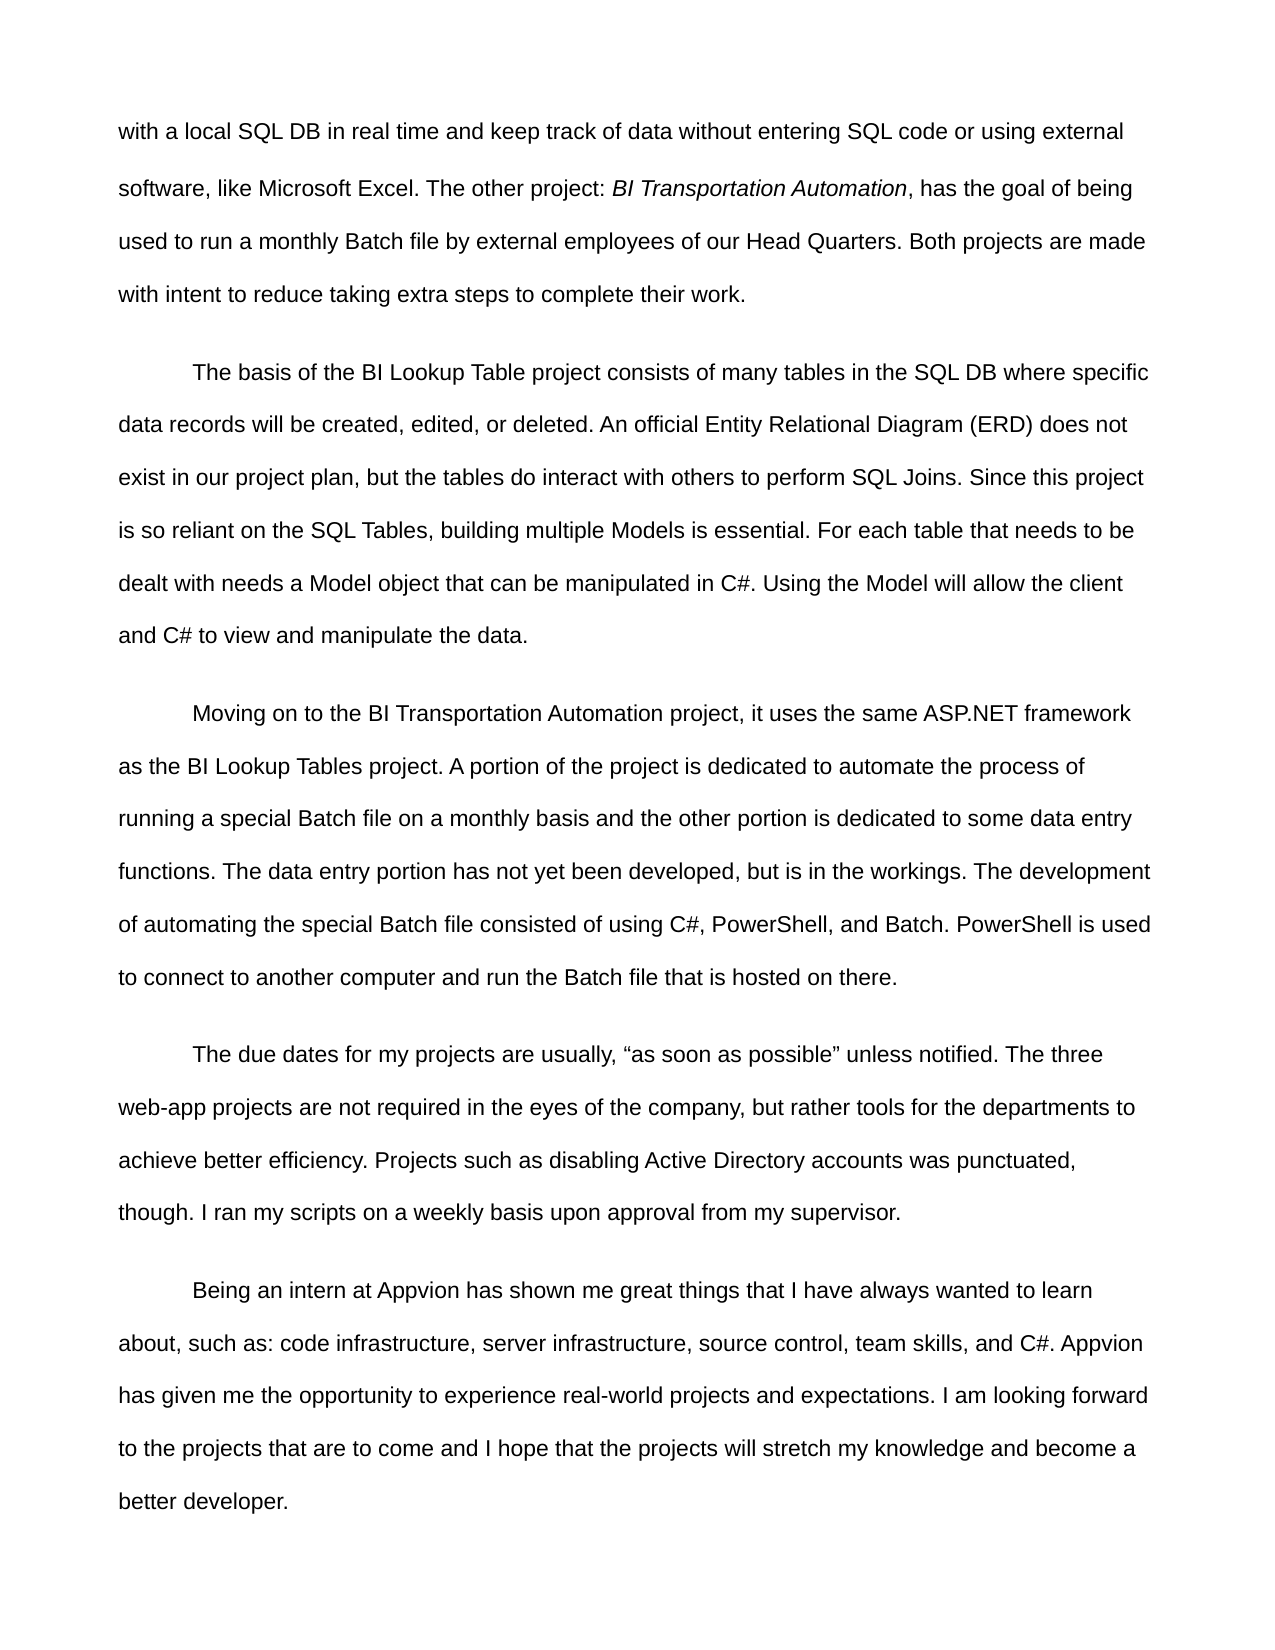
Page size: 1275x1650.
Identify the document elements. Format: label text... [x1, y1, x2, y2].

text The due dates for my projects are usually, “as soon as possible” unless notified. The three web-app projects are not required in the eyes of the company, but rather tools for the departments to achieve better efficiency. Projects such as disabling Active Directory accounts was punctuated, though. I ran my scripts on a weekly basis upon approval from my supervisor. [118, 1041, 1157, 1226]
text The basis of the BI Lookup Table project consists of many tables in the SQL DB where specific data records will be created, edited, or deleted. An official Entity Relational Diagram (ERD) does not exist in our project plan, but the tables do interact with others to perform SQL Joins. Since this project is so reliant on the SQL Tables, building multiple Models is essential. For each table that needs to be dealt with needs a Model object that can be manipulated in C#. Using the Model will allow the client and C# to view and manipulate the data. [118, 359, 1157, 649]
text Being an intern at Appvion has shown me great things that I have always wanted to learn about, such as: code infrastructure, server infrastructure, source control, team skills, and C#. Appvion has given me the opportunity to experience real-world projects and expectations. I am looking forward to the projects that are to come and I hope that the projects will stretch my knowledge and become a better developer. [118, 1277, 1157, 1514]
text Moving on to the BI Transportation Automation project, it uses the same ASP.NET framework as the BI Lookup Tables project. A portion of the project is dedicated to automate the process of running a special Batch file on a monthly basis and the other portion is dedicated to some data entry functions. The data entry portion has not yet been developed, but is in the workings. The development of automating the special Batch file consisted of using C#, PowerShell, and Batch. PowerShell is used to connect to another computer and run the Batch file that is hosted on there. [118, 700, 1157, 990]
text with a local SQL DB in real time and keep track of data without entering SQL code or using external software, like Microsoft Excel. The other project: BI Transportation Automation, has the goal of being used to run a monthly Batch file by external employees of our Head Quarters. Both projects are made with intent to reduce taking extra steps to complete their work. [118, 118, 1157, 307]
